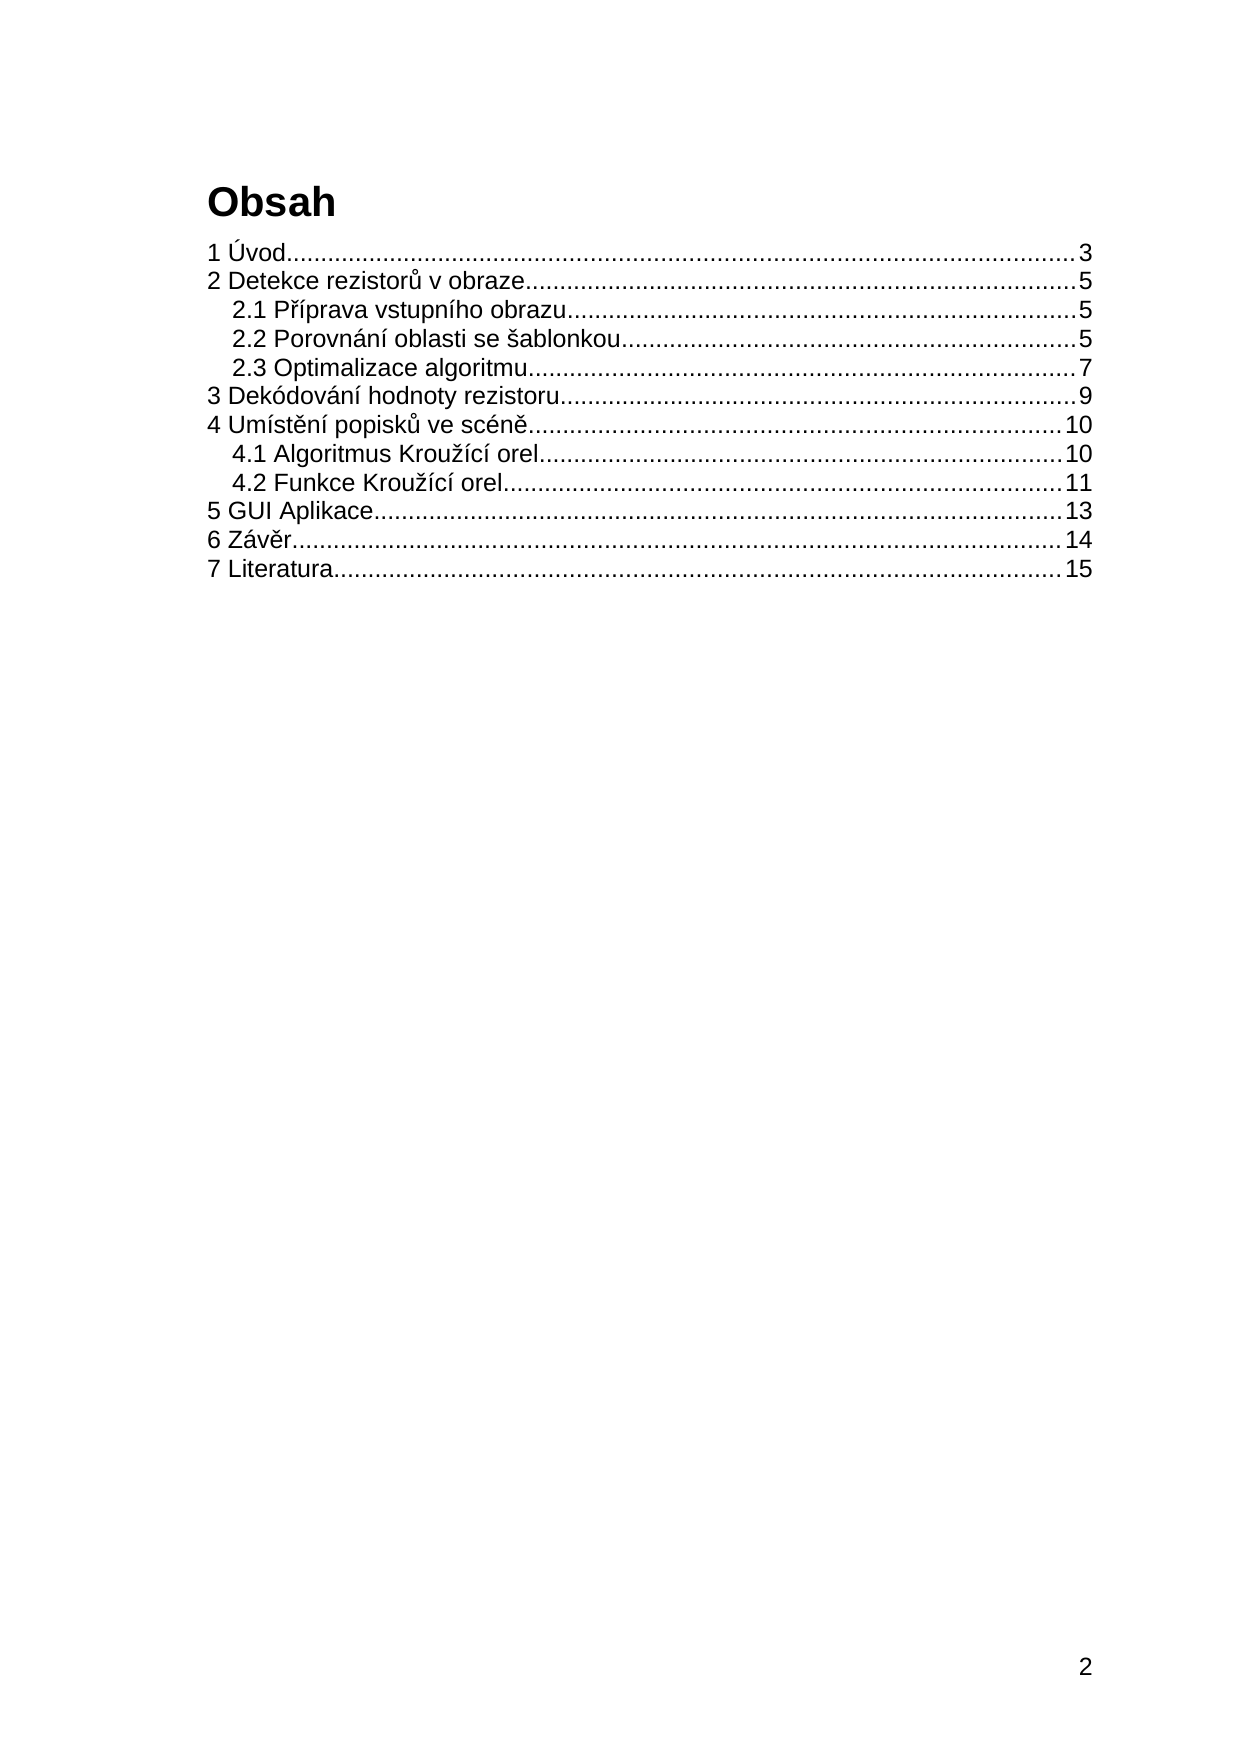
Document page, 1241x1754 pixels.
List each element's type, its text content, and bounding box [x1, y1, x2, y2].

text 5 GUI Aplikace 13 [207, 496, 1092, 525]
text 3 Dekódování hodnoty rezistoru 9 [207, 381, 1092, 410]
text 2.2 Porovnání oblasti se šablonkou 5 [232, 324, 1092, 353]
text 4.1 Algoritmus Kroužící orel 10 [232, 439, 1092, 468]
text 7 Literatura 15 [207, 554, 1092, 583]
text 1 Úvod 3 [207, 238, 1092, 266]
text 6 Závěr 14 [207, 525, 1092, 554]
text 4 Umístění popisků ve scéně 10 [207, 410, 1092, 439]
text Obsah [207, 177, 1092, 225]
text 4.2 Funkce Kroužící orel 11 [232, 468, 1092, 496]
text 2.3 Optimalizace algoritmu 7 [232, 353, 1092, 381]
text 2.1 Příprava vstupního obrazu 5 [232, 295, 1092, 324]
text 2 Detekce rezistorů v obraze 5 [207, 266, 1092, 295]
